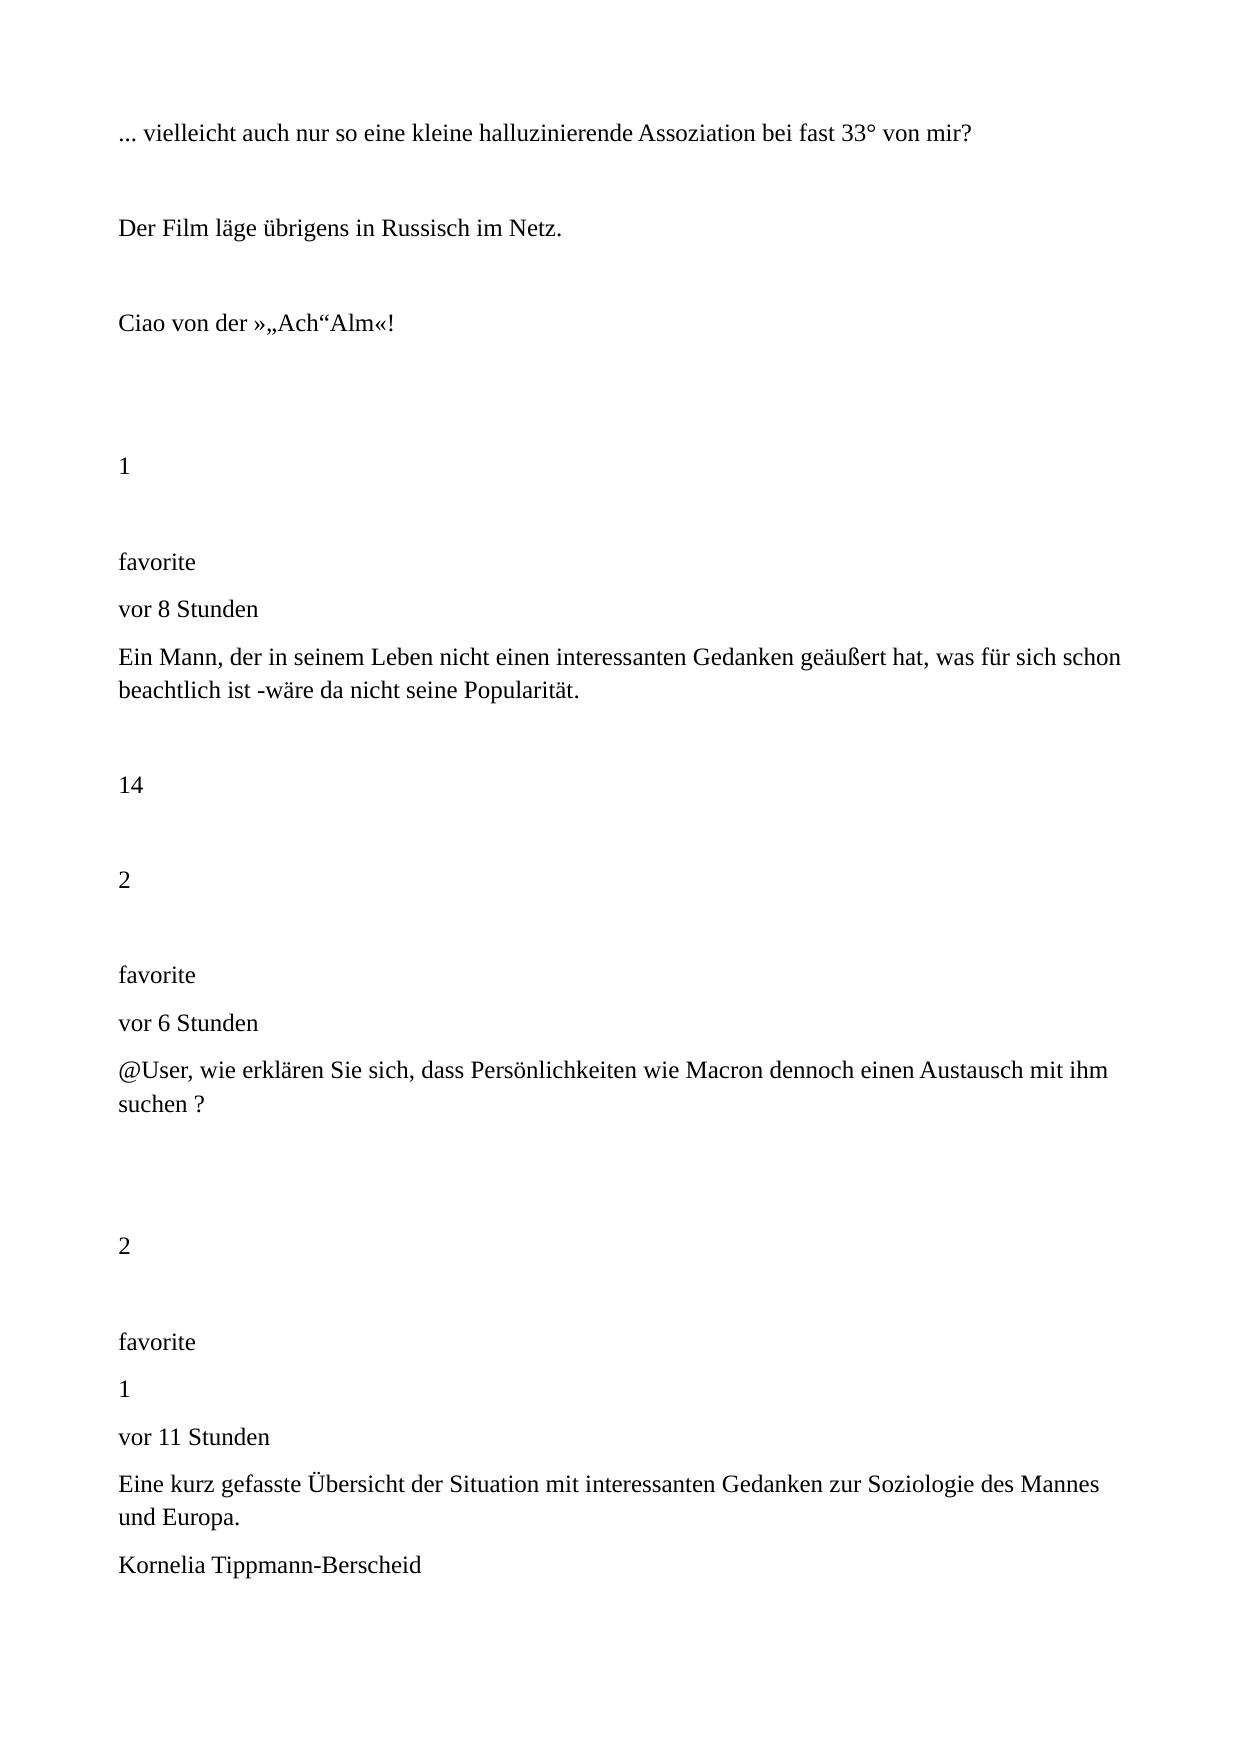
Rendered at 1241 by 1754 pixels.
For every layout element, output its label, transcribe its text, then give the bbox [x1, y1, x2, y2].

text vor 6 Stunden [118, 1008, 1122, 1037]
text 1 [118, 1374, 1122, 1403]
text ... vielleicht auch nur so eine kleine halluzinierende Assoziation bei fast 33° von mir? [118, 118, 1122, 147]
text favorite [118, 547, 1122, 575]
text vor 8 Stunden [118, 594, 1122, 623]
text 2 [118, 1231, 1122, 1260]
text favorite [118, 1327, 1122, 1355]
text Ciao von der »„Ach“Alm«! [118, 308, 1122, 337]
text vor 11 Stunden [118, 1422, 1122, 1451]
text 2 [118, 865, 1122, 894]
text Eine kurz gefasste Übersicht der Situation mit interessanten Gedanken zur Soziologie des Mannes und Europa. [118, 1469, 1122, 1531]
text favorite [118, 960, 1122, 989]
text Ein Mann, der in seinem Leben nicht einen interessanten Gedanken geäußert hat, was für sich schon beachtlich ist -wäre da nicht seine Popularität. [118, 642, 1122, 703]
text @User, wie erklären Sie sich, dass Persönlichkeiten wie Macron dennoch einen Austausch mit ihm suchen ? [118, 1056, 1122, 1117]
text 14 [118, 770, 1122, 799]
text 1 [118, 451, 1122, 480]
text Der Film läge übrigens in Russisch im Netz. [118, 213, 1122, 242]
text Kornelia Tippmann-Berscheid [118, 1550, 1122, 1579]
